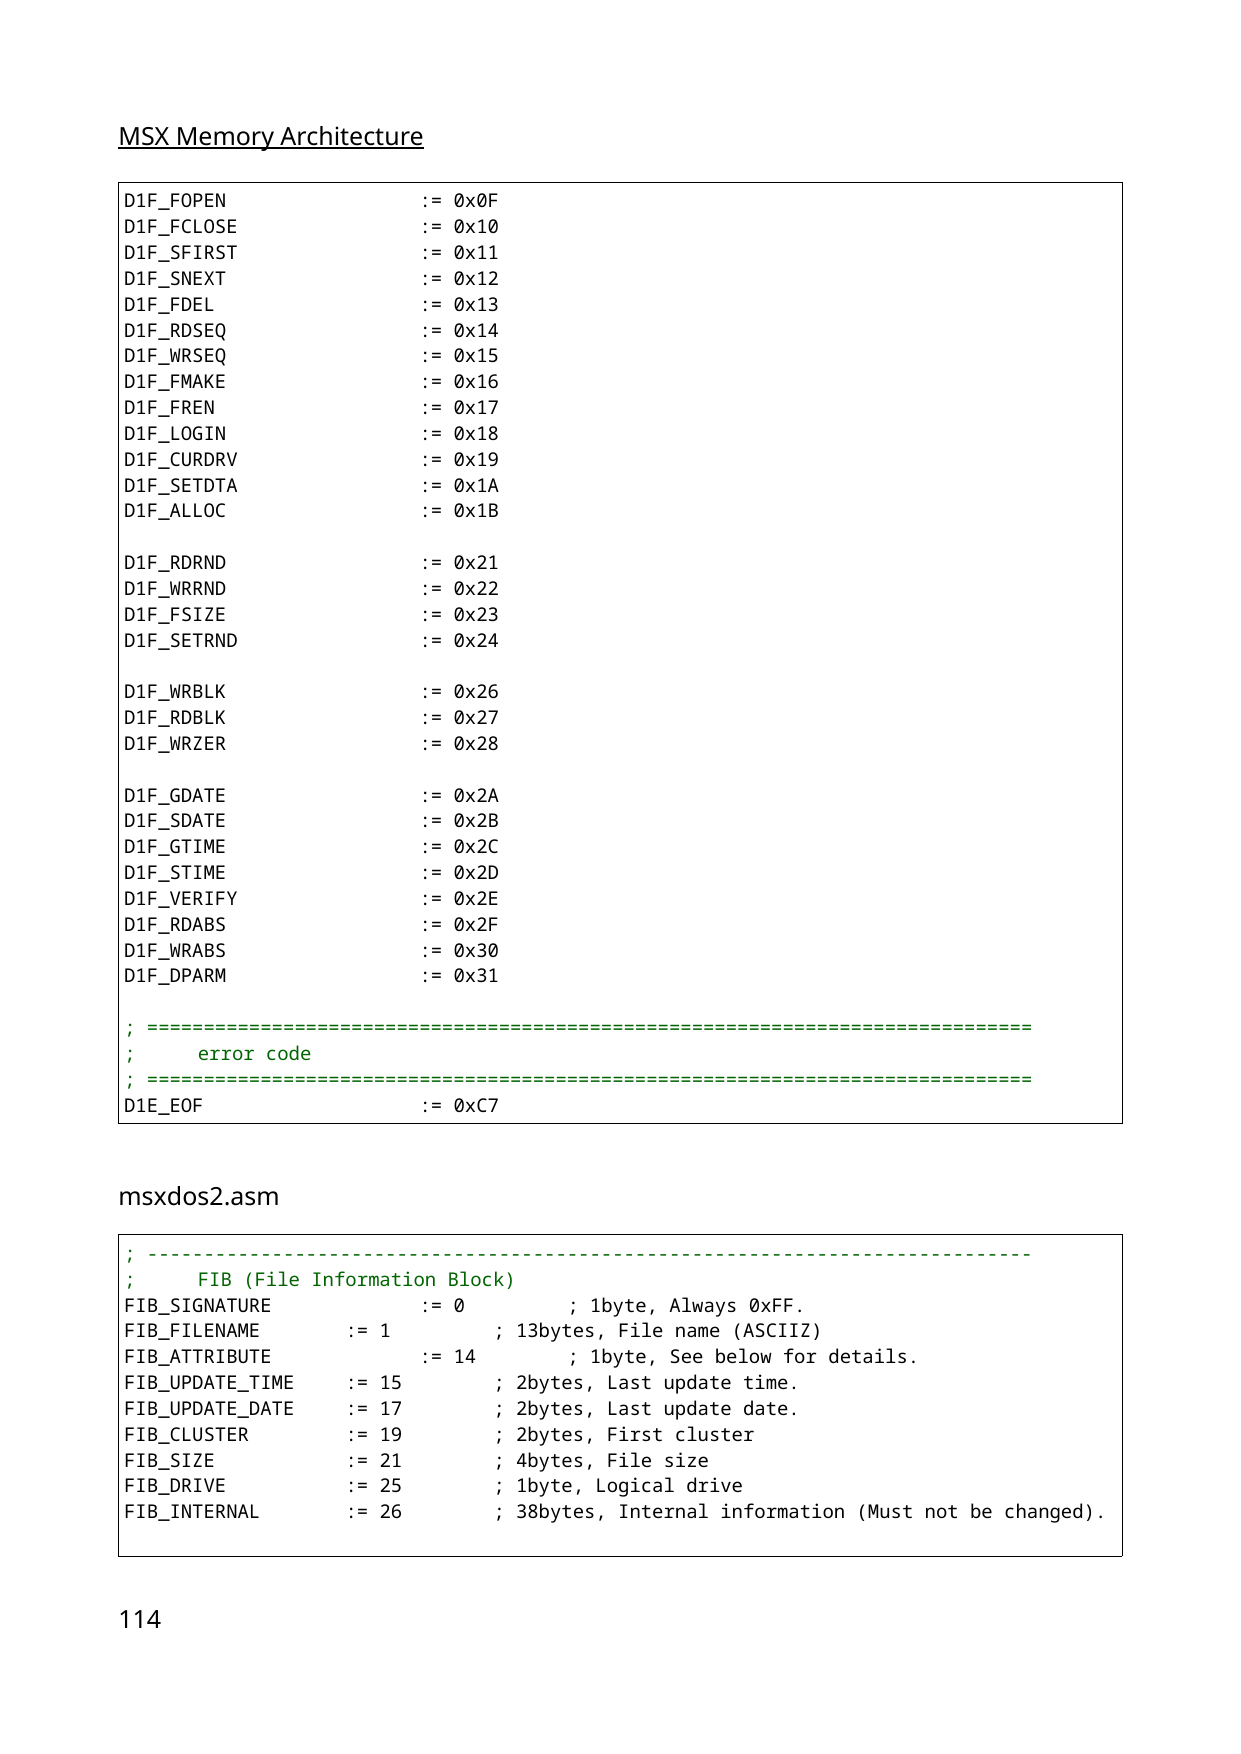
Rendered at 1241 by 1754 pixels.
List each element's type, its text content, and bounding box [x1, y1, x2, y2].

text msxdos2.asm [118, 1179, 1122, 1213]
table_header D1F_FOPEN := 0x0F D1F_FCLOSE := 0x10 D1F_SFIRST := 0x11 D1F_SNEXT := 0x12 D1F_FDEL := 0x13 D1F_RDSEQ := 0x14 D1F_WRSEQ := 0x15 D1F_FMAKE := 0x16 D1F_FREN := 0x17 D1F_LOGIN := 0x18 D1F_CURDRV := 0x19 D1F_SETDTA := 0x1A D1F_ALLOC := 0x1B D1F_RDRND := 0x21 D1F_WRRND := 0x22 D1F_FSIZE := 0x23 D1F_SETRND := 0x24 D1F_WRBLK := 0x26 D1F_RDBLK := 0x27 D1F_WRZER := 0x28 D1F_GDATE := 0x2A D1F_SDATE := 0x2B D1F_GTIME := 0x2C D1F_STIME := 0x2D D1F_VERIFY := 0x2E D1F_RDABS := 0x2F D1F_WRABS := 0x30 D1F_DPARM := 0x31 ; ============================================================================== ; error code ; ============================================================================== D1E_EOF := 0xC7 [119, 183, 1122, 1123]
table_header ; ------------------------------------------------------------------------------ ; FIB (File Information Block) FIB_SIGNATURE := 0 ; 1byte, Always 0xFF. FIB_FILENAME := 1 ; 13bytes, File name (ASCIIZ) FIB_ATTRIBUTE := 14 ; 1byte, See below for details. FIB_UPDATE_TIME := 15 ; 2bytes, Last update time. FIB_UPDATE_DATE := 17 ; 2bytes, Last update date. FIB_CLUSTER := 19 ; 2bytes, First cluster FIB_SIZE := 21 ; 4bytes, File size FIB_DRIVE := 25 ; 1byte, Logical drive FIB_INTERNAL := 26 ; 38bytes, Internal information (Must not be changed). [119, 1235, 1122, 1556]
